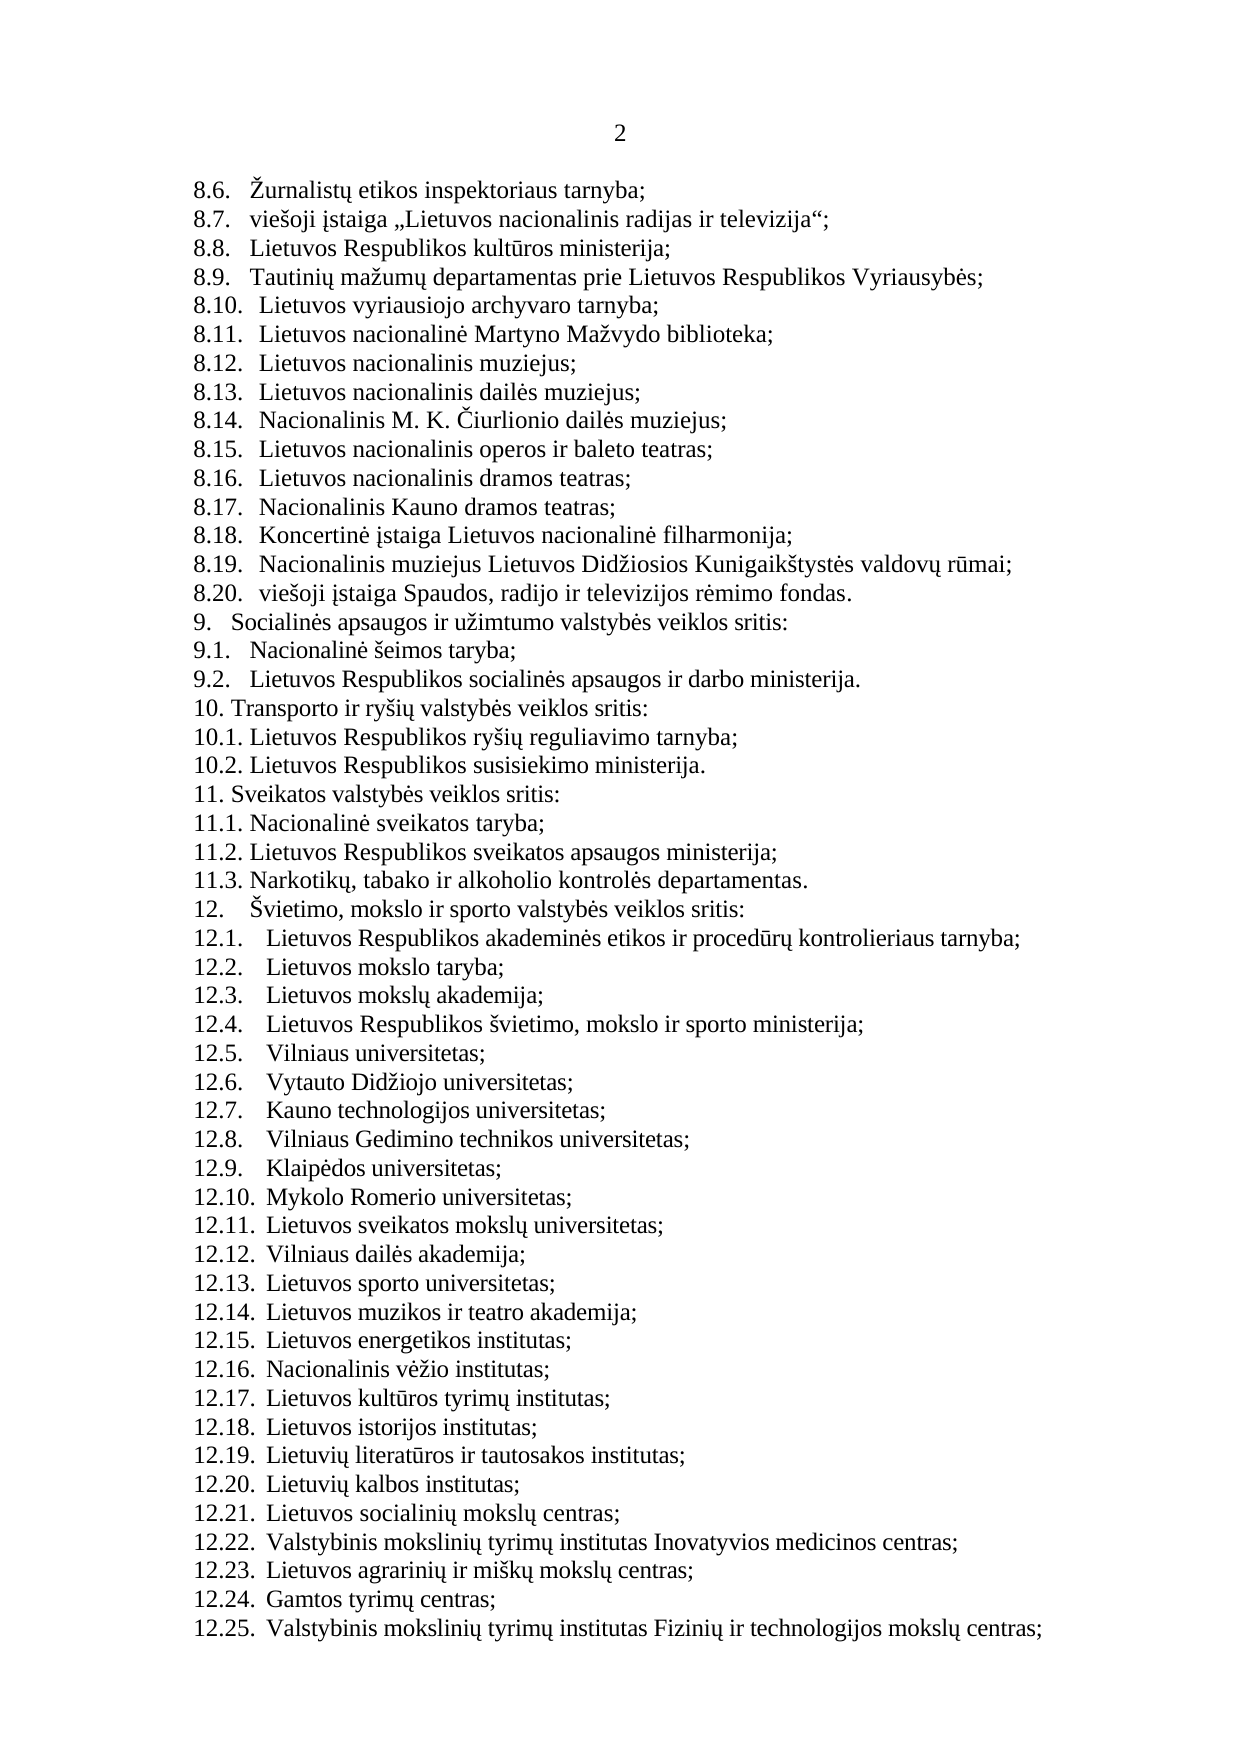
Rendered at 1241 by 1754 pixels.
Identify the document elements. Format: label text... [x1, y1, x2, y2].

text 9.1. Nacionalinė šeimos taryba; [118, 636, 1122, 664]
text 12.13. Lietuvos sporto universitetas; [118, 1268, 1122, 1297]
text 8.12. Lietuvos nacionalinis muziejus; [118, 348, 1122, 377]
text 10.2. Lietuvos Respublikos susisiekimo ministerija. [118, 751, 1122, 779]
text 12.3. Lietuvos mokslų akademija; [118, 981, 1122, 1009]
text 12.18. Lietuvos istorijos institutas; [118, 1412, 1122, 1441]
text 12.11. Lietuvos sveikatos mokslų universitetas; [118, 1211, 1122, 1239]
text 12.17. Lietuvos kultūros tyrimų institutas; [118, 1383, 1122, 1412]
text 12.24. Gamtos tyrimų centras; [118, 1584, 1122, 1613]
text 8.20. viešoji įstaiga Spaudos, radijo ir televizijos rėmimo fondas. [118, 578, 1122, 607]
text 11.2. Lietuvos Respublikos sveikatos apsaugos ministerija; [118, 837, 1122, 866]
text 8.15. Lietuvos nacionalinis operos ir baleto teatras; [118, 434, 1122, 463]
text 12.9. Klaipėdos universitetas; [118, 1153, 1122, 1182]
text 8.11. Lietuvos nacionalinė Martyno Mažvydo biblioteka; [118, 319, 1122, 348]
text 11.3. Narkotikų, tabako ir alkoholio kontrolės departamentas. [118, 866, 1122, 894]
text 12.7. Kauno technologijos universitetas; [118, 1096, 1122, 1124]
text 8.13. Lietuvos nacionalinis dailės muziejus; [118, 377, 1122, 406]
text 11. Sveikatos valstybės veiklos sritis: [118, 779, 1122, 808]
text 12.4. Lietuvos Respublikos švietimo, mokslo ir sporto ministerija; [118, 1009, 1122, 1038]
text 12.5. Vilniaus universitetas; [118, 1038, 1122, 1067]
text 12.21. Lietuvos socialinių mokslų centras; [118, 1498, 1122, 1527]
text 12.20. Lietuvių kalbos institutas; [118, 1469, 1122, 1498]
text 8.17. Nacionalinis Kauno dramos teatras; [118, 492, 1122, 521]
text 12.14. Lietuvos muzikos ir teatro akademija; [118, 1297, 1122, 1326]
text 12.15. Lietuvos energetikos institutas; [118, 1326, 1122, 1354]
text 8.16. Lietuvos nacionalinis dramos teatras; [118, 463, 1122, 492]
text 8.18. Koncertinė įstaiga Lietuvos nacionalinė filharmonija; [118, 521, 1122, 549]
text 12.19. Lietuvių literatūros ir tautosakos institutas; [118, 1441, 1122, 1469]
text 8.7. viešoji įstaiga „Lietuvos nacionalinis radijas ir televizija“; [118, 204, 1122, 233]
text 8.9. Tautinių mažumų departamentas prie Lietuvos Respublikos Vyriausybės; [118, 262, 1122, 291]
text 12.1. Lietuvos Respublikos akademinės etikos ir procedūrų kontrolieriaus tarnyba; [118, 923, 1122, 952]
text 8.10. Lietuvos vyriausiojo archyvaro tarnyba; [118, 291, 1122, 319]
text 12.6. Vytauto Didžiojo universitetas; [118, 1067, 1122, 1096]
text 8.14. Nacionalinis M. K. Čiurlionio dailės muziejus; [118, 406, 1122, 434]
text 12. Švietimo, mokslo ir sporto valstybės veiklos sritis: [118, 894, 1122, 923]
text 12.22. Valstybinis mokslinių tyrimų institutas Inovatyvios medicinos centras; [118, 1527, 1122, 1556]
text 12.25. Valstybinis mokslinių tyrimų institutas Fizinių ir technologijos mokslų centras; [118, 1613, 1122, 1642]
text 10.1. Lietuvos Respublikos ryšių reguliavimo tarnyba; [118, 722, 1122, 751]
text 12.23. Lietuvos agrarinių ir miškų mokslų centras; [118, 1556, 1122, 1584]
text 12.12. Vilniaus dailės akademija; [118, 1239, 1122, 1268]
text 12.8. Vilniaus Gedimino technikos universitetas; [118, 1124, 1122, 1153]
text 12.10. Mykolo Romerio universitetas; [118, 1182, 1122, 1211]
text 8.8. Lietuvos Respublikos kultūros ministerija; [118, 233, 1122, 262]
text 8.19. Nacionalinis muziejus Lietuvos Didžiosios Kunigaikštystės valdovų rūmai; [118, 549, 1122, 578]
text 8.6. Žurnalistų etikos inspektoriaus tarnyba; [118, 176, 1122, 204]
text 12.2. Lietuvos mokslo taryba; [118, 952, 1122, 981]
text 12.16. Nacionalinis vėžio institutas; [118, 1354, 1122, 1383]
text 9.2. Lietuvos Respublikos socialinės apsaugos ir darbo ministerija. [118, 664, 1122, 693]
text 11.1. Nacionalinė sveikatos taryba; [118, 808, 1122, 837]
text 10. Transporto ir ryšių valstybės veiklos sritis: [118, 693, 1122, 722]
text 9. Socialinės apsaugos ir užimtumo valstybės veiklos sritis: [118, 607, 1122, 636]
